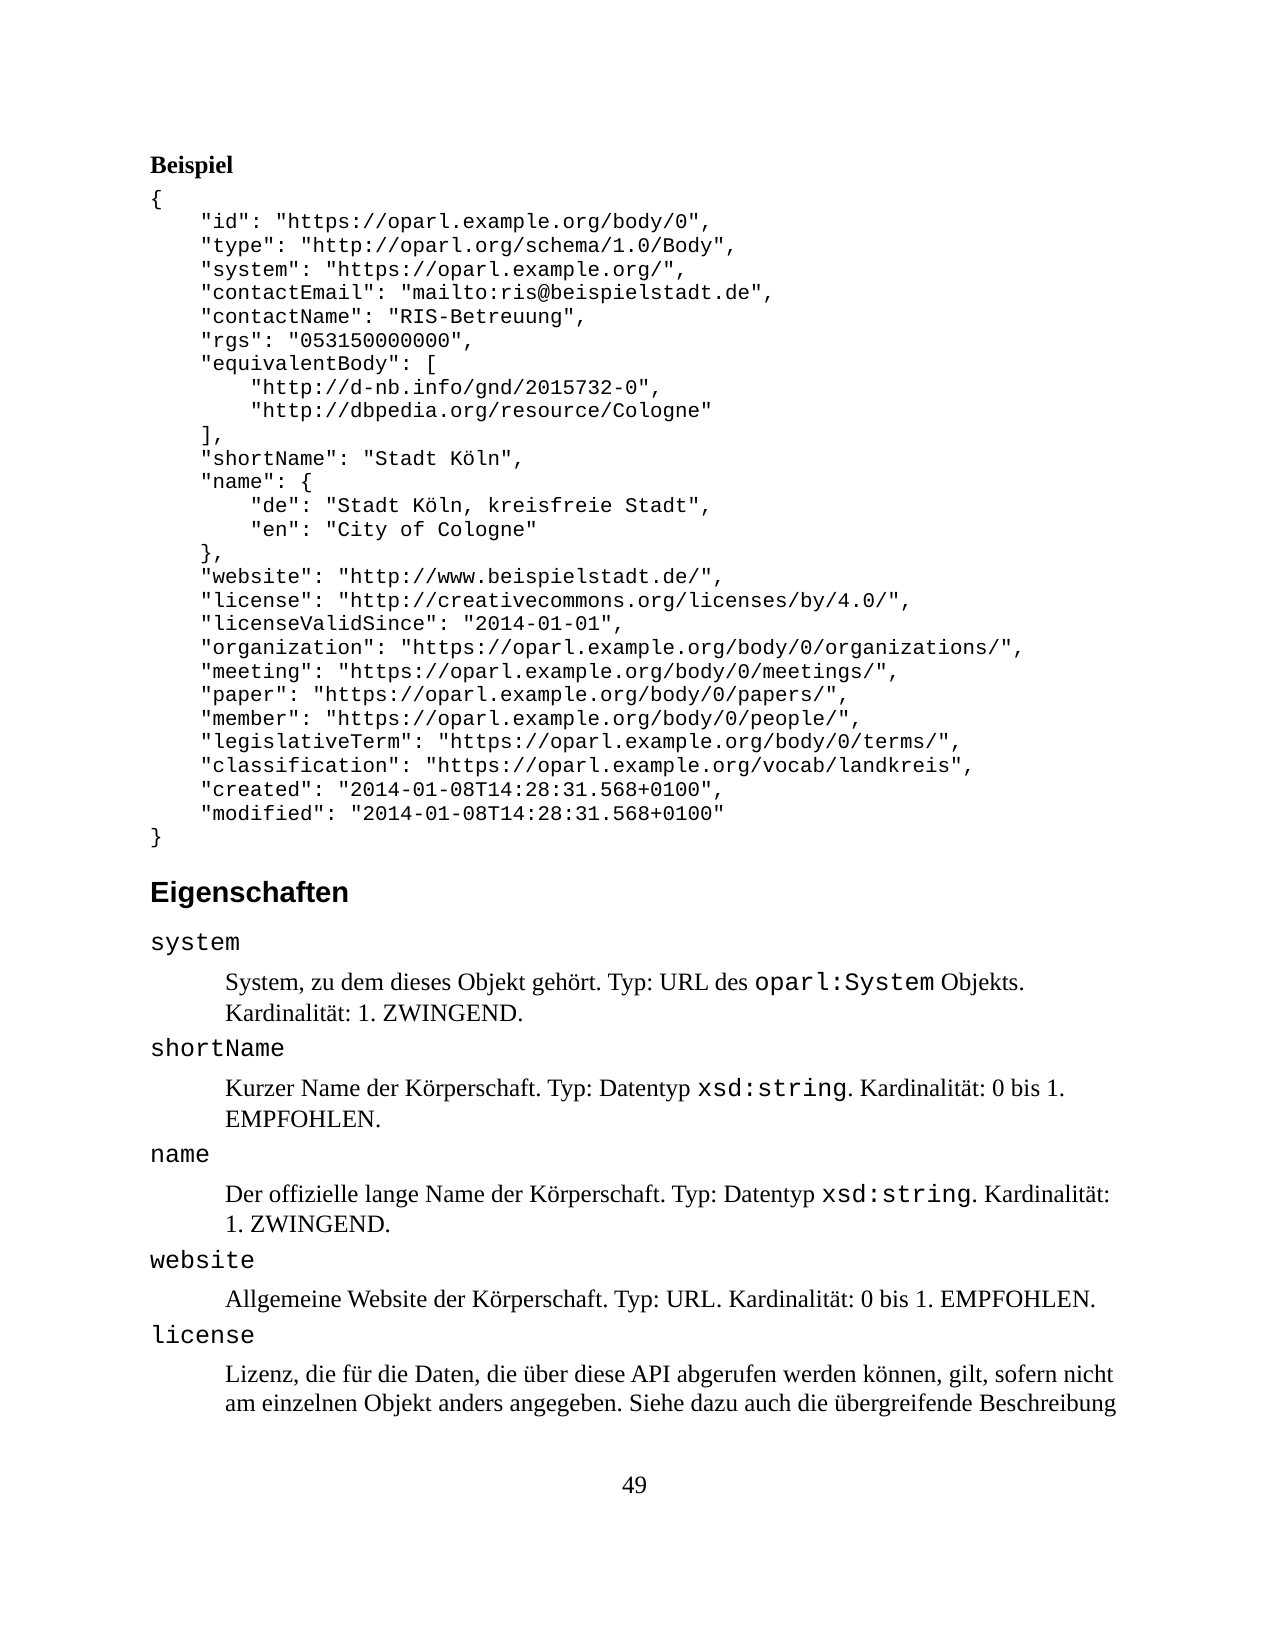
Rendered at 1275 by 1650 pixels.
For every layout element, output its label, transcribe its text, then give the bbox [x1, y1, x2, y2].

text "classification": "https://oparl.example.org/vocab/landkreis", [150, 755, 1125, 779]
text Kurzer Name der Körperschaft. Typ: Datentyp xsd:string. Kardinalität: 0 bis 1. EMPFOHLEN. [225, 1073, 1125, 1132]
text Lizenz, die für die Daten, die über diese API abgerufen werden können, gilt, sofern nicht am einzelnen Objekt anders angegeben. Siehe dazu auch die übergreifende Beschreibung [225, 1359, 1125, 1417]
text license [150, 1322, 1125, 1351]
text "rgs": "053150000000", [150, 329, 1125, 353]
text "paper": "https://oparl.example.org/body/0/papers/", [150, 684, 1125, 708]
text System, zu dem dieses Objekt gehört. Typ: URL des oparl:System Objekts. Kardinalität: 1. ZWINGEND. [225, 967, 1125, 1027]
text "website": "http://www.beispielstadt.de/", [150, 566, 1125, 590]
text website [150, 1247, 1125, 1276]
subtitle Eigenschaften [150, 875, 1125, 908]
text "http://dbpedia.org/resource/Cologne" [150, 401, 1125, 424]
text } [150, 826, 1125, 850]
text "created": "2014-01-08T14:28:31.568+0100", [150, 779, 1125, 802]
text "id": "https://oparl.example.org/body/0", [150, 211, 1125, 235]
text "type": "http://oparl.org/schema/1.0/Body", [150, 235, 1125, 259]
text "shortName": "Stadt Köln", [150, 448, 1125, 471]
text "legislativeTerm": "https://oparl.example.org/body/0/terms/", [150, 732, 1125, 755]
text "system": "https://oparl.example.org/", [150, 259, 1125, 282]
text "contactEmail": "mailto:ris@beispielstadt.de", [150, 282, 1125, 306]
text "modified": "2014-01-08T14:28:31.568+0100" [150, 802, 1125, 826]
text { [150, 188, 1125, 211]
text ], [150, 424, 1125, 448]
text "organization": "https://oparl.example.org/body/0/organizations/", [150, 637, 1125, 661]
text "en": "City of Cologne" [150, 519, 1125, 542]
text "de": "Stadt Köln, kreisfreie Stadt", [150, 495, 1125, 519]
text }, [150, 542, 1125, 566]
text "license": "http://creativecommons.org/licenses/by/4.0/", [150, 590, 1125, 613]
text "http://d-nb.info/gnd/2015732-0", [150, 377, 1125, 401]
text "member": "https://oparl.example.org/body/0/people/", [150, 708, 1125, 732]
text "meeting": "https://oparl.example.org/body/0/meetings/", [150, 661, 1125, 684]
text shortName [150, 1036, 1125, 1064]
text name [150, 1141, 1125, 1170]
text Beispiel [150, 150, 1125, 179]
text "name": { [150, 471, 1125, 495]
text "contactName": "RIS-Betreuung", [150, 306, 1125, 329]
text "equivalentBody": [ [150, 353, 1125, 377]
text "licenseValidSince": "2014-01-01", [150, 613, 1125, 637]
text system [150, 930, 1125, 958]
text Allgemeine Website der Körperschaft. Typ: URL. Kardinalität: 0 bis 1. EMPFOHLEN. [225, 1284, 1125, 1313]
text Der offizielle lange Name der Körperschaft. Typ: Datentyp xsd:string. Kardinalität: 1. ZWINGEND. [225, 1179, 1125, 1238]
